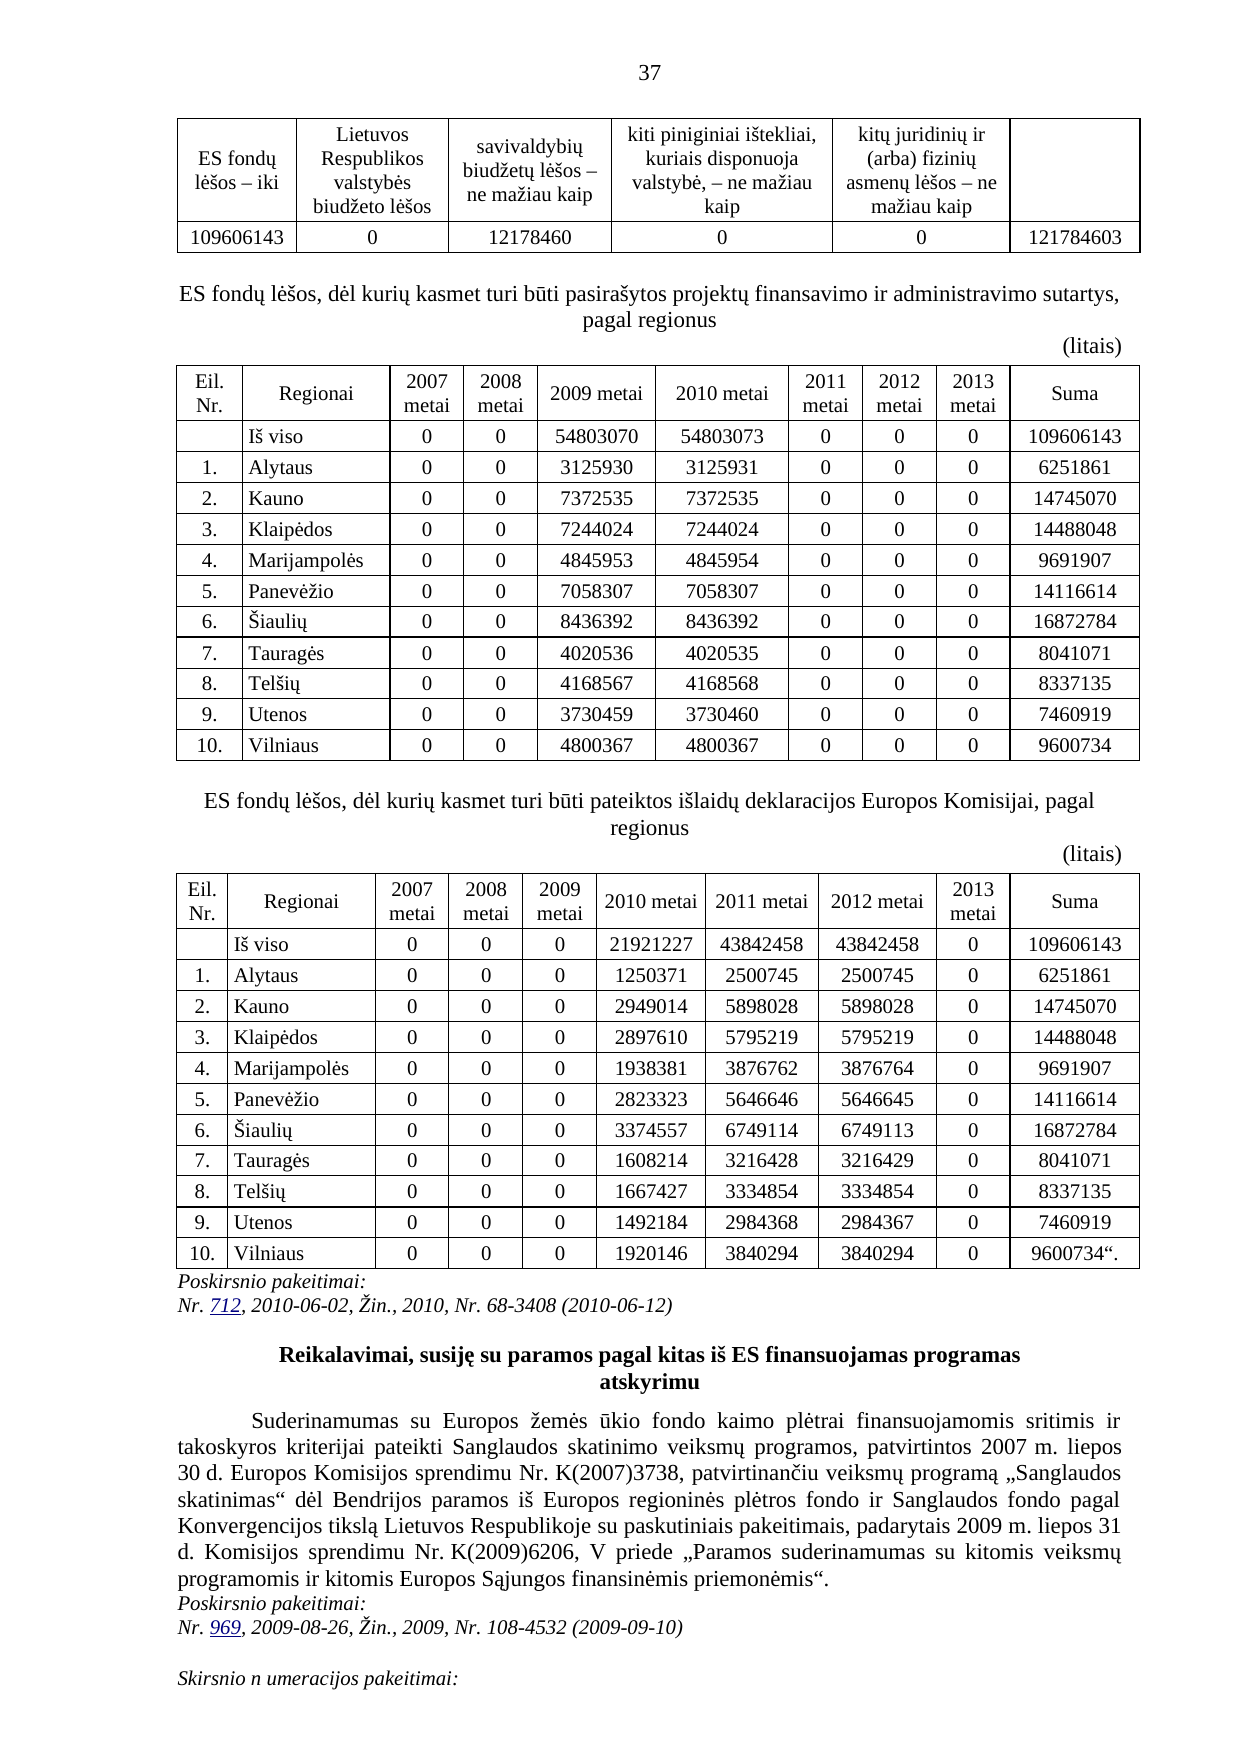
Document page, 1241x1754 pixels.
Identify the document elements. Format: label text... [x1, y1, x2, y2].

table_header 2012 metai [863, 366, 936, 420]
table_header 2013 metai [937, 874, 1009, 928]
table_cell 0 [612, 222, 832, 252]
table_cell 0 [391, 638, 463, 667]
table_header Suma [1011, 874, 1139, 928]
table_cell 0 [789, 699, 862, 729]
table_cell Šiaulių [228, 1115, 375, 1144]
table_cell 1250371 [597, 960, 705, 990]
table_cell 0 [937, 1022, 1009, 1052]
table_cell 3876764 [819, 1053, 936, 1083]
table_cell 5898028 [706, 991, 818, 1021]
table_cell 1. [177, 960, 227, 990]
table_cell 5. [177, 1084, 227, 1113]
table_cell 0 [863, 514, 936, 544]
table_cell 0 [937, 514, 1009, 544]
table_cell 0 [863, 607, 936, 636]
table_cell 9600734“. [1011, 1238, 1139, 1268]
table_cell 9. [177, 1208, 227, 1237]
table_cell 2. [177, 991, 227, 1021]
table_cell 121784603 [1011, 222, 1139, 252]
table_cell 8436392 [538, 607, 655, 636]
table_header 2011 metai [706, 874, 818, 928]
table_cell 0 [937, 1238, 1009, 1268]
table_cell 10. [177, 1238, 227, 1268]
table_header 2010 metai [656, 366, 788, 420]
table_cell 3334854 [706, 1176, 818, 1206]
table_cell 5646646 [706, 1084, 818, 1113]
table_cell 4845954 [656, 545, 788, 574]
table_cell 3840294 [819, 1238, 936, 1268]
table_cell 10. [177, 730, 242, 760]
table_cell 0 [297, 222, 448, 252]
table_cell 0 [449, 1146, 522, 1175]
table_cell 0 [523, 929, 596, 959]
table_cell 4020536 [538, 638, 655, 667]
table_cell 0 [376, 1115, 448, 1144]
table_cell 0 [789, 638, 862, 667]
table_cell 0 [376, 1084, 448, 1113]
table_header 2007 metai [376, 874, 448, 928]
table_cell 0 [449, 960, 522, 990]
table_cell 16872784 [1011, 607, 1139, 636]
table_cell savivaldybių biudžetų lėšos – ne mažiau kaip [449, 119, 611, 221]
table_cell 9600734 [1011, 730, 1139, 760]
table_cell 3125930 [538, 452, 655, 482]
table_cell 0 [937, 576, 1009, 606]
table_cell 1667427 [597, 1176, 705, 1206]
table_header Regionai [243, 366, 389, 420]
table_cell 2. [177, 483, 242, 513]
table_cell 0 [523, 1146, 596, 1175]
table_cell 0 [863, 576, 936, 606]
table_header 2007 metai [391, 366, 463, 420]
table_cell 109606143 [1011, 421, 1139, 451]
table_cell 9691907 [1011, 545, 1139, 574]
table_cell 3216429 [819, 1146, 936, 1175]
table_cell 0 [464, 607, 537, 636]
table_cell 0 [449, 1238, 522, 1268]
table_cell 0 [464, 421, 537, 451]
table_cell 0 [863, 730, 936, 760]
table_cell 1. [177, 452, 242, 482]
table_cell 0 [789, 545, 862, 574]
table_cell 0 [937, 730, 1009, 760]
table_cell 0 [391, 514, 463, 544]
table_header Eil. Nr. [177, 366, 242, 420]
table_cell 0 [863, 483, 936, 513]
table_cell 0 [789, 452, 862, 482]
table_cell 2984368 [706, 1208, 818, 1237]
table_cell 0 [523, 1053, 596, 1083]
text Reikalavimai, susiję su paramos pagal kitas iš ES finansuojamas programas atskyrimu [177, 1341, 1122, 1394]
table_cell 3. [177, 514, 242, 544]
table_cell 4020535 [656, 638, 788, 667]
table_cell 0 [376, 1176, 448, 1206]
table_cell 6. [177, 607, 242, 636]
table_cell 0 [464, 730, 537, 760]
table_cell 7058307 [656, 576, 788, 606]
table_cell 0 [464, 452, 537, 482]
table_cell 8436392 [656, 607, 788, 636]
table_header 2012 metai [819, 874, 936, 928]
table_header Regionai [228, 874, 375, 928]
table_cell 0 [937, 452, 1009, 482]
table_cell Kauno [243, 483, 389, 513]
table_cell 21921227 [597, 929, 705, 959]
table_cell Šiaulių [243, 607, 389, 636]
table_cell 2500745 [819, 960, 936, 990]
table_cell 0 [863, 545, 936, 574]
table_cell 8337135 [1011, 669, 1139, 698]
table_cell 8. [177, 669, 242, 698]
table_cell [177, 421, 242, 451]
table_cell 0 [523, 1208, 596, 1237]
table_cell Iš viso [243, 421, 389, 451]
table_cell 43842458 [706, 929, 818, 959]
table_cell 14745070 [1011, 991, 1139, 1021]
table_cell 7460919 [1011, 699, 1139, 729]
table_cell kitų juridinių ir (arba) fizinių asmenų lėšos – ne mažiau kaip [833, 119, 1009, 221]
table_cell 0 [937, 421, 1009, 451]
table_cell 0 [863, 421, 936, 451]
table_cell 0 [464, 576, 537, 606]
table_cell 7372535 [656, 483, 788, 513]
table_cell 0 [391, 730, 463, 760]
table_cell 8041071 [1011, 1146, 1139, 1175]
text Nr. 969, 2009-08-26, Žin., 2009, Nr. 108-4532 (2009-09-10) [177, 1615, 1122, 1639]
table_cell Telšių [228, 1176, 375, 1206]
table_cell 8337135 [1011, 1176, 1139, 1206]
table_cell 109606143 [178, 222, 296, 252]
table_cell 7. [177, 1146, 227, 1175]
table_cell 4800367 [656, 730, 788, 760]
table_cell 0 [937, 483, 1009, 513]
table_cell 0 [464, 669, 537, 698]
table_cell Tauragės [243, 638, 389, 667]
table_cell Lietuvos Respublikos valstybės biudžeto lėšos [297, 119, 448, 221]
table_cell 0 [937, 991, 1009, 1021]
table_cell 0 [376, 1146, 448, 1175]
table_cell 0 [376, 929, 448, 959]
table_cell 0 [391, 669, 463, 698]
table_cell 5646645 [819, 1084, 936, 1113]
table_cell 7244024 [538, 514, 655, 544]
table_cell Panevėžio [243, 576, 389, 606]
table_cell 0 [391, 607, 463, 636]
table_cell Telšių [243, 669, 389, 698]
table_cell 0 [937, 638, 1009, 667]
table_cell 0 [937, 607, 1009, 636]
table_header Suma [1011, 366, 1139, 420]
table_cell 6251861 [1011, 960, 1139, 990]
table_cell 2897610 [597, 1022, 705, 1052]
table_cell 0 [523, 1176, 596, 1206]
table_cell 0 [937, 1084, 1009, 1113]
table_cell 4. [177, 545, 242, 574]
text Skirsnio n umeracijos pakeitimai: [177, 1666, 1122, 1690]
table_cell 3876762 [706, 1053, 818, 1083]
table_cell 0 [937, 1208, 1009, 1237]
table_cell 0 [937, 545, 1009, 574]
table_header 2010 metai [597, 874, 705, 928]
table_cell 2984367 [819, 1208, 936, 1237]
table_cell Alytaus [228, 960, 375, 990]
table_cell 0 [789, 607, 862, 636]
table_cell 0 [863, 638, 936, 667]
table_cell 0 [937, 1115, 1009, 1144]
table_cell 2823323 [597, 1084, 705, 1113]
text (litais) [177, 332, 1122, 359]
table_cell 0 [464, 514, 537, 544]
table_cell 8. [177, 1176, 227, 1206]
table_cell 0 [391, 483, 463, 513]
table_cell ES fondų lėšos – iki [178, 119, 296, 221]
table_cell Klaipėdos [228, 1022, 375, 1052]
table_cell 5898028 [819, 991, 936, 1021]
table_cell 9691907 [1011, 1053, 1139, 1083]
table_cell 0 [937, 960, 1009, 990]
table_cell 7. [177, 638, 242, 667]
table_cell 0 [789, 421, 862, 451]
table_cell 4168567 [538, 669, 655, 698]
table_cell 0 [449, 991, 522, 1021]
table_cell 0 [449, 1115, 522, 1144]
table_cell 7244024 [656, 514, 788, 544]
table_cell 0 [523, 960, 596, 990]
table_header [1011, 119, 1139, 221]
table_cell 14116614 [1011, 1084, 1139, 1113]
table_cell 54803073 [656, 421, 788, 451]
table_cell 4. [177, 1053, 227, 1083]
table_header 2008 metai [464, 366, 537, 420]
text Nr. 712, 2010-06-02, Žin., 2010, Nr. 68-3408 (2010-06-12) [177, 1293, 1122, 1317]
table_cell 0 [789, 514, 862, 544]
table_cell 0 [523, 1022, 596, 1052]
table_header Eil. Nr. [177, 874, 227, 928]
table_cell 0 [937, 669, 1009, 698]
text ES fondų lėšos, dėl kurių kasmet turi būti pasirašytos projektų finansavimo ir administravimo sutartys, pagal regionus [177, 279, 1122, 332]
table_cell 0 [863, 669, 936, 698]
table_cell 0 [391, 452, 463, 482]
table_cell 0 [464, 638, 537, 667]
table_cell Klaipėdos [243, 514, 389, 544]
table_cell 0 [391, 545, 463, 574]
table_cell Alytaus [243, 452, 389, 482]
table_cell 5. [177, 576, 242, 606]
table_cell 6251861 [1011, 452, 1139, 482]
table_cell 0 [449, 1022, 522, 1052]
table_cell 6749114 [706, 1115, 818, 1144]
table_cell 0 [937, 699, 1009, 729]
table_cell 0 [449, 1208, 522, 1237]
table_cell [177, 929, 227, 959]
table_cell 54803070 [538, 421, 655, 451]
table_cell 0 [464, 545, 537, 574]
table_cell 43842458 [819, 929, 936, 959]
table_cell kiti piniginiai ištekliai, kuriais disponuoja valstybė, – ne mažiau kaip [612, 119, 832, 221]
table_cell Utenos [243, 699, 389, 729]
table_cell 0 [464, 699, 537, 729]
table_cell 0 [449, 929, 522, 959]
table_cell 1920146 [597, 1238, 705, 1268]
table_cell Tauragės [228, 1146, 375, 1175]
table_cell 0 [937, 1146, 1009, 1175]
table_cell 0 [937, 929, 1009, 959]
table_cell 0 [789, 576, 862, 606]
table_cell 3840294 [706, 1238, 818, 1268]
table_cell 5795219 [706, 1022, 818, 1052]
table_cell 3374557 [597, 1115, 705, 1144]
text ES fondų lėšos, dėl kurių kasmet turi būti pateiktos išlaidų deklaracijos Europos Komisijai, pagal regionus [177, 788, 1122, 840]
table_cell 14116614 [1011, 576, 1139, 606]
table_cell 1938381 [597, 1053, 705, 1083]
table_cell 4168568 [656, 669, 788, 698]
table_cell 0 [464, 483, 537, 513]
table_cell Marijampolės [228, 1053, 375, 1083]
table_cell 0 [523, 1238, 596, 1268]
table_cell 0 [376, 1022, 448, 1052]
table_cell 4800367 [538, 730, 655, 760]
table_cell Marijampolės [243, 545, 389, 574]
table_cell 3730460 [656, 699, 788, 729]
table_cell 0 [789, 669, 862, 698]
table_header 2008 metai [449, 874, 522, 928]
table_cell 109606143 [1011, 929, 1139, 959]
table_cell 16872784 [1011, 1115, 1139, 1144]
table_cell 0 [376, 960, 448, 990]
table_cell 14488048 [1011, 514, 1139, 544]
text (litais) [177, 840, 1122, 867]
table_cell 0 [391, 699, 463, 729]
table_cell 3216428 [706, 1146, 818, 1175]
table_cell 7372535 [538, 483, 655, 513]
table_cell 0 [833, 222, 1009, 252]
table_cell 0 [789, 483, 862, 513]
table_cell 1608214 [597, 1146, 705, 1175]
table_cell 1492184 [597, 1208, 705, 1237]
table_cell 14745070 [1011, 483, 1139, 513]
table_cell 0 [391, 576, 463, 606]
table_cell Vilniaus [228, 1238, 375, 1268]
table_cell 0 [376, 1208, 448, 1237]
table_cell Panevėžio [228, 1084, 375, 1113]
table_cell 2949014 [597, 991, 705, 1021]
table_header 2009 metai [538, 366, 655, 420]
table_cell 7460919 [1011, 1208, 1139, 1237]
table_cell Utenos [228, 1208, 375, 1237]
table_cell 4845953 [538, 545, 655, 574]
table_header 2009 metai [523, 874, 596, 928]
table_cell 0 [376, 1238, 448, 1268]
text Suderinamumas su Europos žemės ūkio fondo kaimo plėtrai finansuojamomis sritimis ir takoskyros kriterijai pateikti Sanglaudos skatinimo veiksmų programos, patvirtintos 2007 m. liepos 30 d. Europos Komisijos sprendimu Nr. K(2007)3738, patvirtinančiu veiksmų programą „Sanglaudos skatinimas“ dėl Bendrijos paramos iš Europos regioninės plėtros fondo ir Sanglaudos fondo pagal Konvergencijos tikslą Lietuvos Respublikoje su paskutiniais pakeitimais, padarytais 2009 m. liepos 31 d. Komisijos sprendimu Nr. K(2009)6206, V priede „Paramos suderinamumas su kitomis veiksmų programomis ir kitomis Europos Sąjungos finansinėmis priemonėmis“. [177, 1407, 1122, 1591]
table_header 2011 metai [789, 366, 862, 420]
table_cell 0 [523, 1084, 596, 1113]
table_cell 9. [177, 699, 242, 729]
table_cell 0 [449, 1084, 522, 1113]
table_cell 5795219 [819, 1022, 936, 1052]
table_cell Kauno [228, 991, 375, 1021]
table_cell Iš viso [228, 929, 375, 959]
table_cell 7058307 [538, 576, 655, 606]
table_cell 0 [523, 1115, 596, 1144]
table_cell 3334854 [819, 1176, 936, 1206]
table_cell 2500745 [706, 960, 818, 990]
table_cell 0 [937, 1053, 1009, 1083]
table_cell 0 [449, 1176, 522, 1206]
table_cell 8041071 [1011, 638, 1139, 667]
table_cell 0 [789, 730, 862, 760]
table_cell 0 [376, 991, 448, 1021]
table_cell 3125931 [656, 452, 788, 482]
table_cell 0 [863, 452, 936, 482]
table_cell 6. [177, 1115, 227, 1144]
table_cell 14488048 [1011, 1022, 1139, 1052]
table_cell 0 [391, 421, 463, 451]
text Poskirsnio pakeitimai: [177, 1269, 1122, 1293]
table_cell 12178460 [449, 222, 611, 252]
table_cell 0 [449, 1053, 522, 1083]
table_cell 0 [376, 1053, 448, 1083]
table_cell 0 [863, 699, 936, 729]
table_cell 0 [937, 1176, 1009, 1206]
table_cell 3. [177, 1022, 227, 1052]
table_cell 3730459 [538, 699, 655, 729]
table_cell 6749113 [819, 1115, 936, 1144]
table_cell Vilniaus [243, 730, 389, 760]
table_header 2013 metai [937, 366, 1009, 420]
table_cell 0 [523, 991, 596, 1021]
text Poskirsnio pakeitimai: [177, 1591, 1122, 1615]
